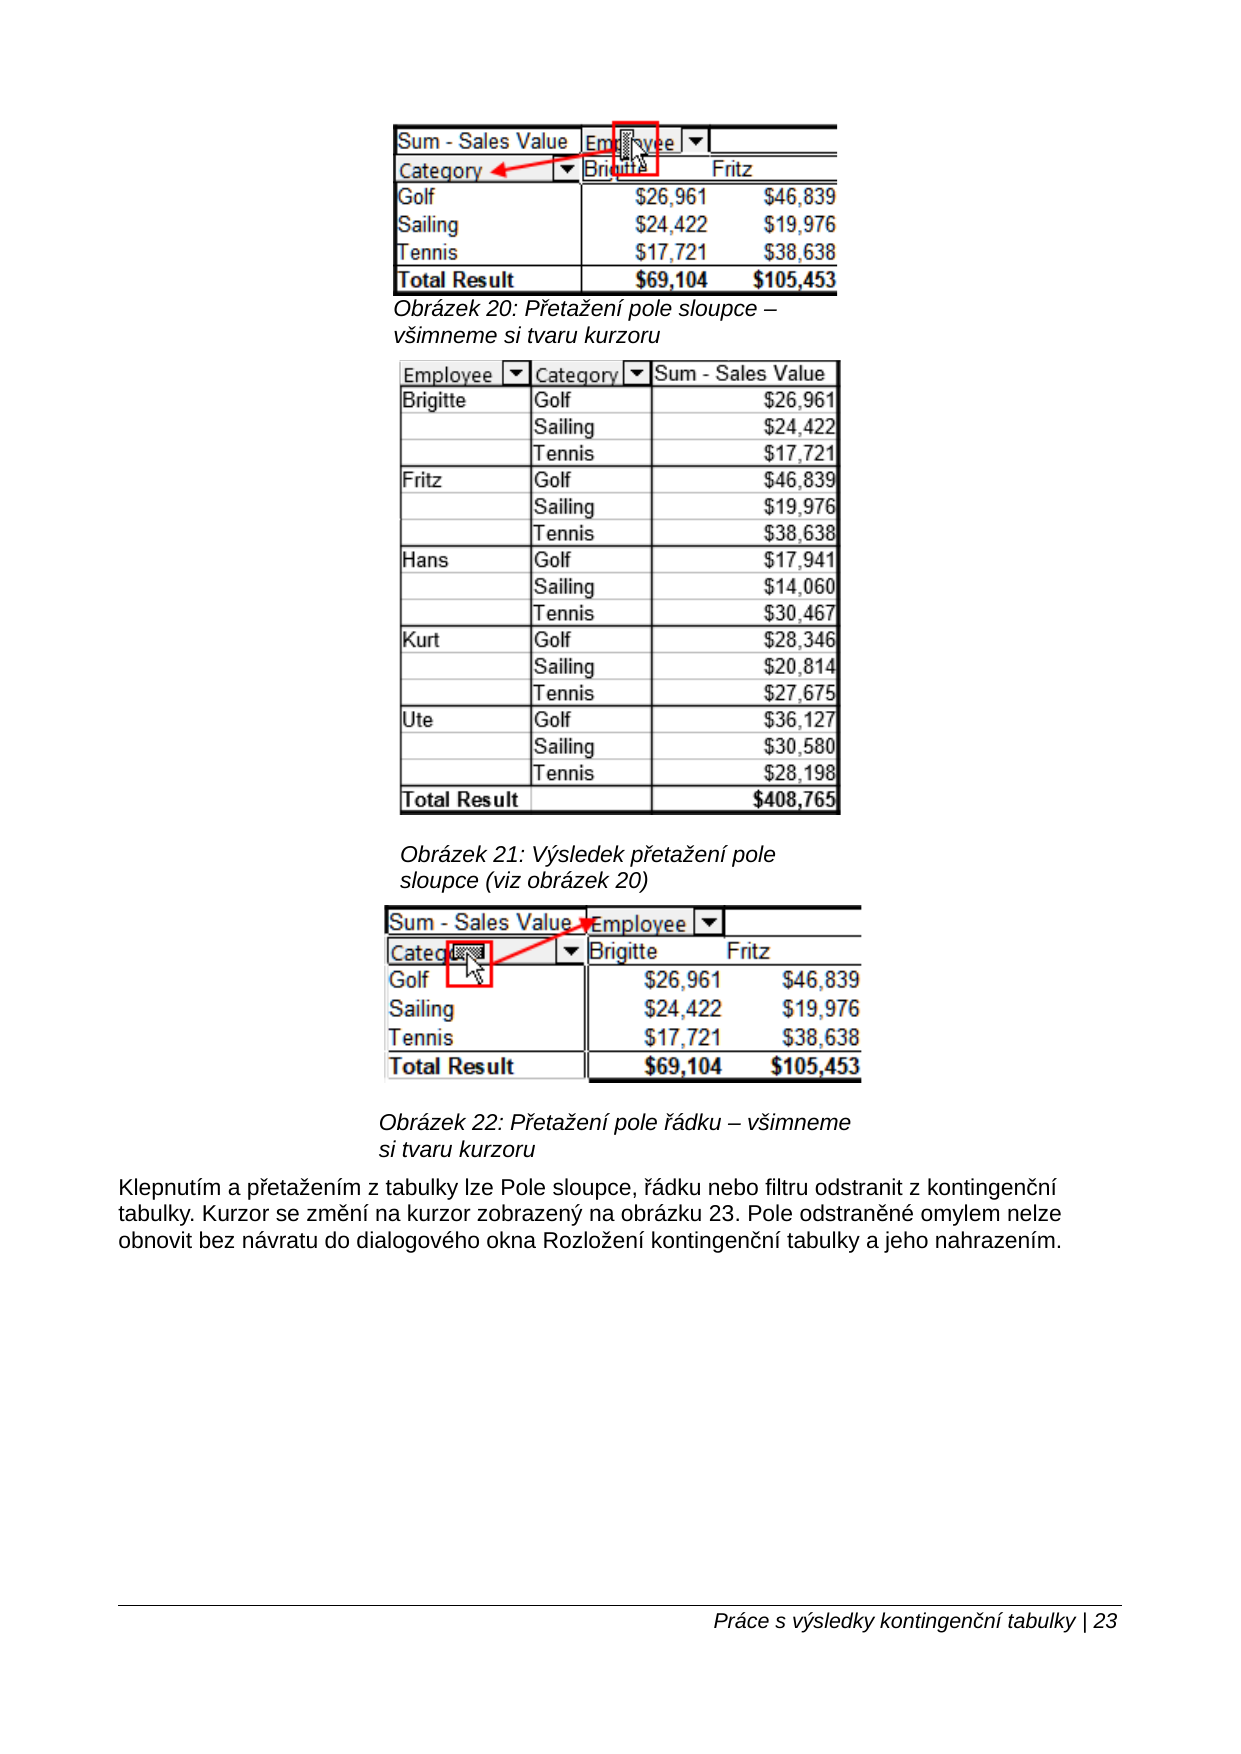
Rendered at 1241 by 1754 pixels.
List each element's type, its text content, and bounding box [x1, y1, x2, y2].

text Obrázek 21: Výsledek přetažení pole sloupce (viz obrázek 20) [400, 815, 840, 894]
picture [399, 360, 841, 815]
text Klepnutím a přetažením z tabulky lze Pole sloupce, řádku nebo filtru odstranit z kontingenční tabulky. Kurzor se změní na kurzor zobrazený na obrázku 23. Pole odstraněné omylem nelze obnovit bez návratu do dialogového okna Rozložení kontingenční tabulky a jeho nahrazením. [118, 1174, 1122, 1253]
picture [384, 905, 862, 1083]
text Obrázek 20: Přetažení pole sloupce – všimneme si tvaru kurzoru [393, 296, 847, 348]
text Obrázek 22: Přetažení pole řádku – všimneme si tvaru kurzoru [379, 1083, 861, 1162]
picture [393, 118, 838, 296]
